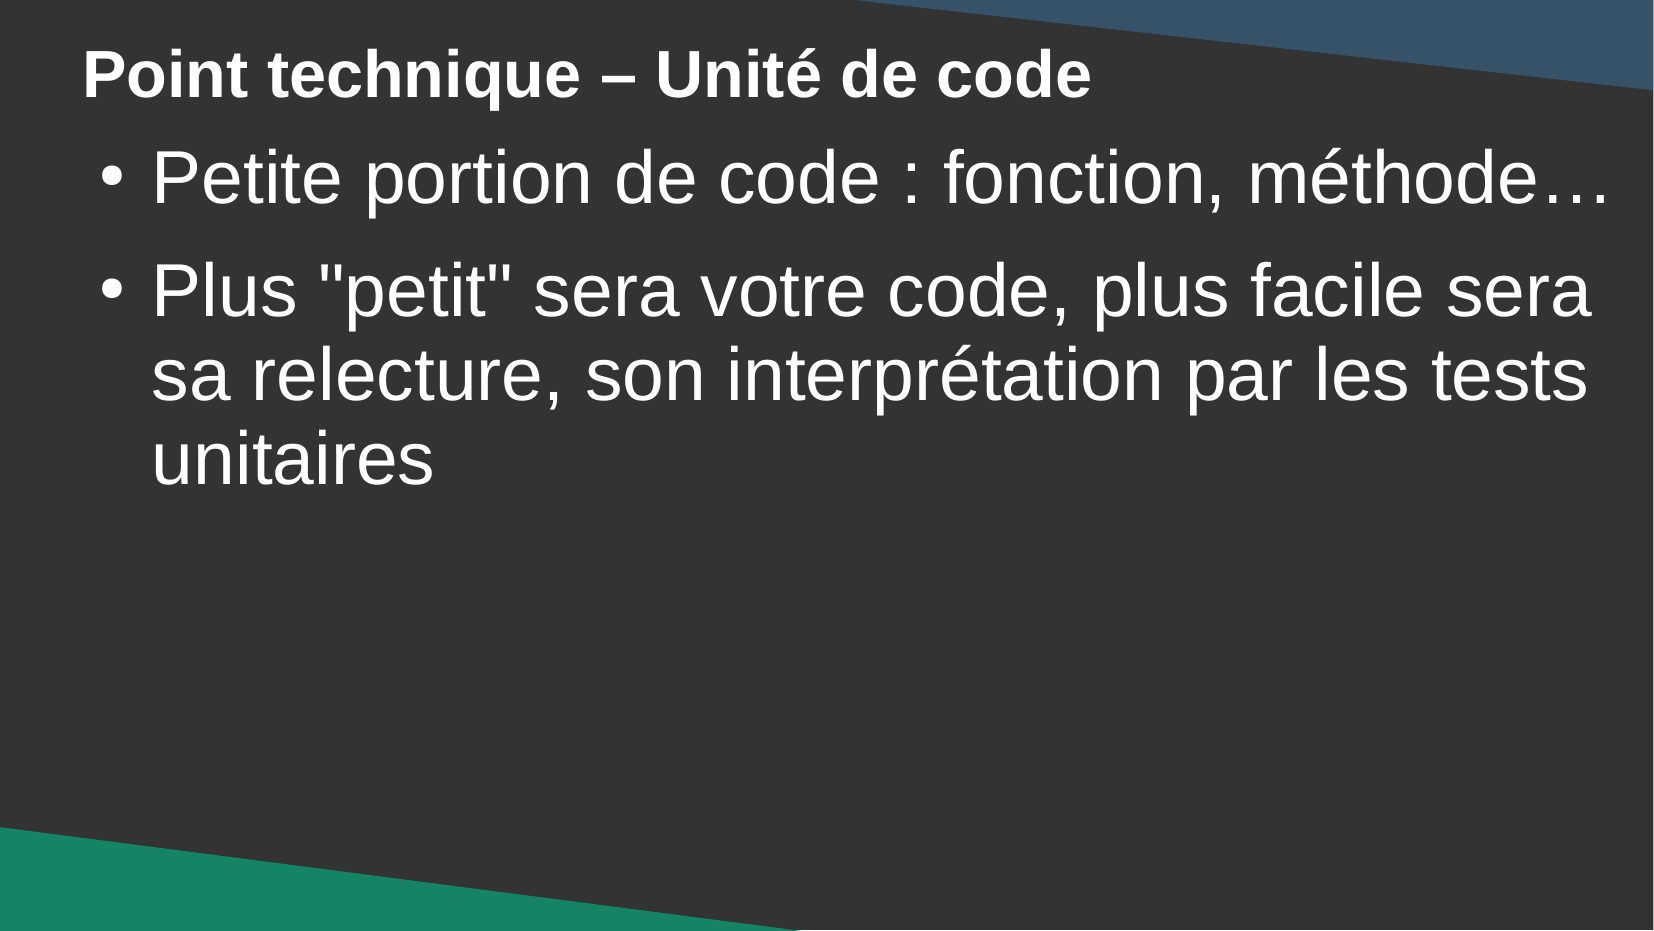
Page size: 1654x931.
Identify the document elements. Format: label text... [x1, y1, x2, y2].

title Point technique – Unité de code [82, 37, 1571, 122]
text_box [0, 827, 802, 931]
list Petite portion de code : fonction, méthode… Plus "petit" sera votre code, plus facile sera sa relecture, son interprétation par les tests unitaires [80, 135, 1620, 745]
text_box [854, 0, 1654, 91]
